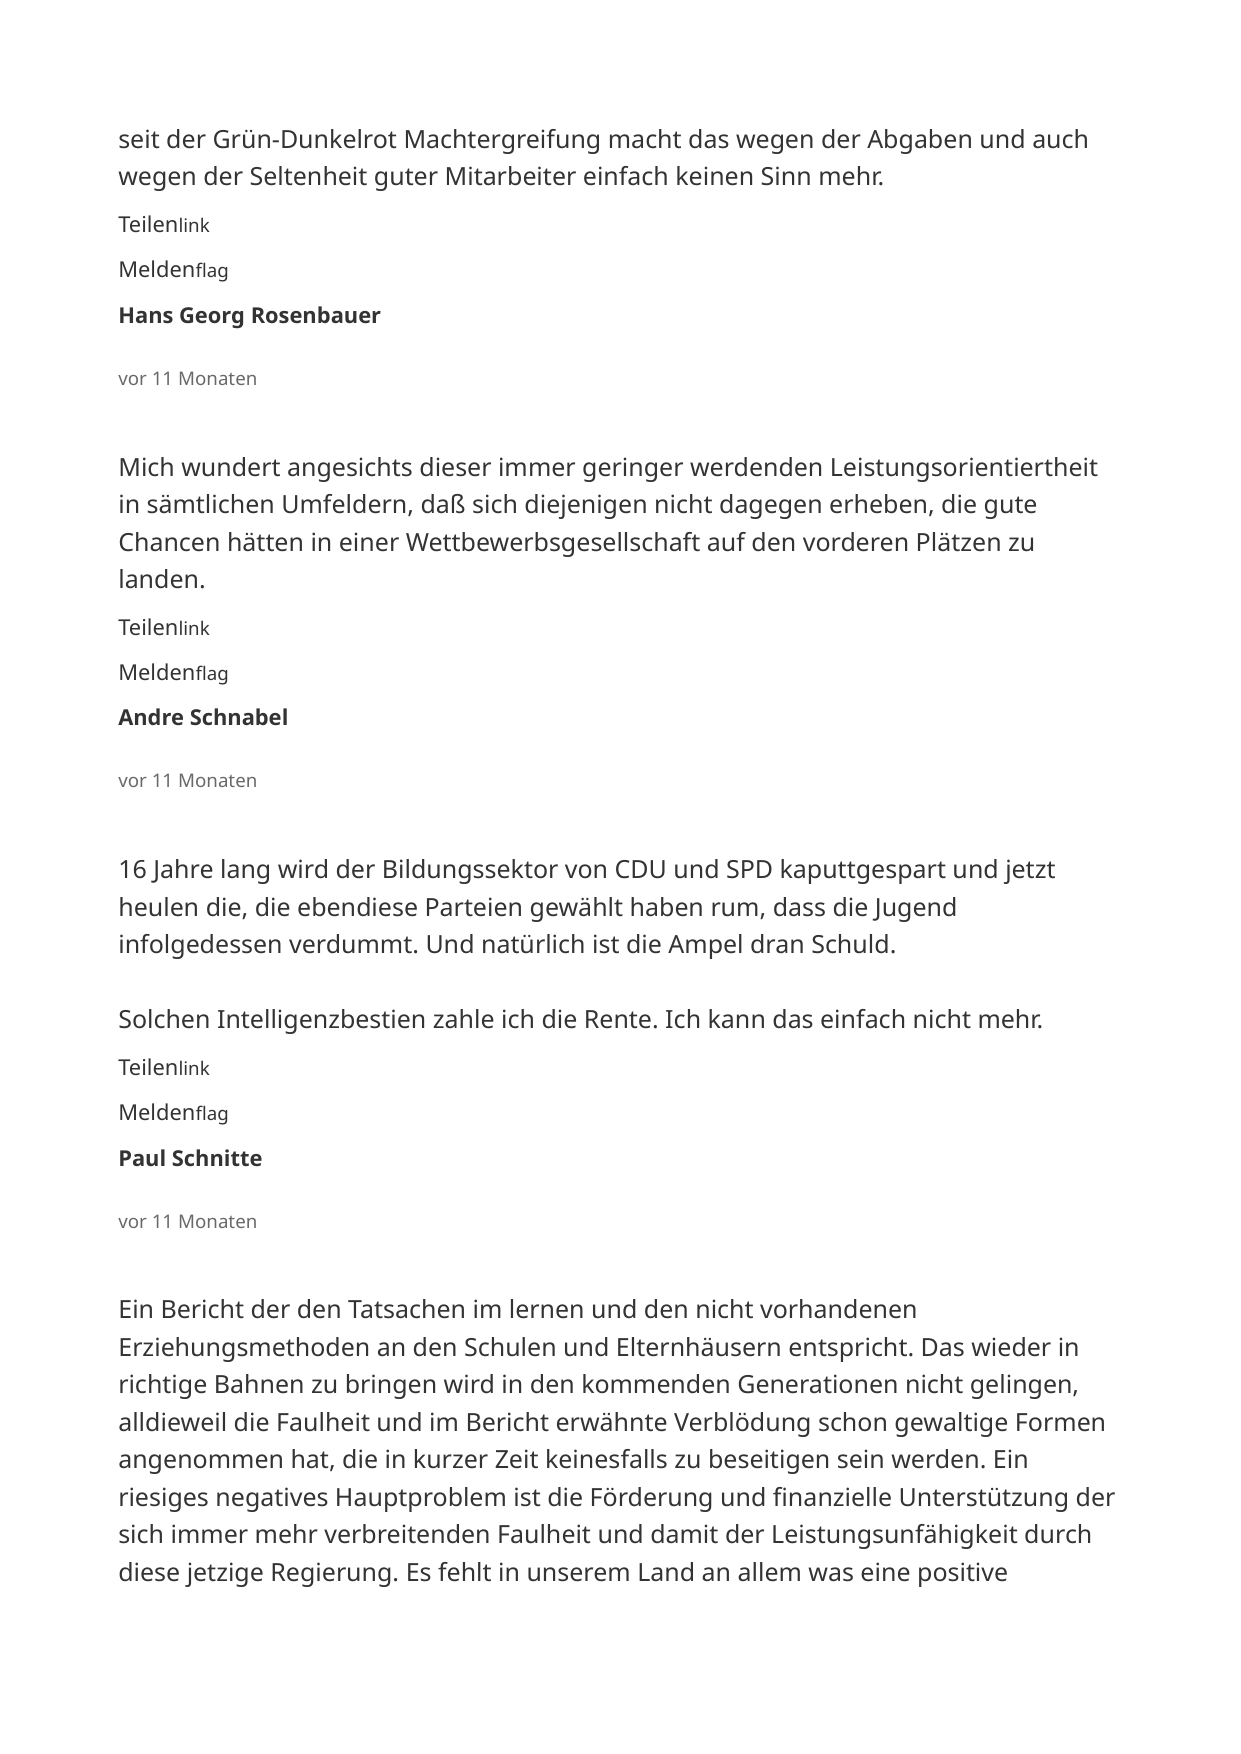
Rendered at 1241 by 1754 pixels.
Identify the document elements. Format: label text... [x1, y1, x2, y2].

text Meldenflag [118, 254, 1122, 284]
text Meldenflag [118, 657, 1122, 687]
text vor 11 Monaten [118, 365, 1117, 391]
text Mich wundert angesichts dieser immer geringer werdenden Leistungsorientiertheit in sämtlichen Umfeldern, daß sich diejenigen nicht dagegen erheben, die gute Chancen hätten in einer Wettbewerbsgesellschaft auf den vorderen Plätzen zu landen. [118, 446, 1122, 596]
text vor 11 Monaten [118, 768, 1117, 793]
text Teilenlink [118, 1052, 1122, 1081]
text Meldenflag [118, 1097, 1122, 1127]
text Teilenlink [118, 209, 1122, 238]
text Hans Georg Rosenbauer [118, 299, 1114, 329]
text Paul Schnitte [118, 1142, 1114, 1172]
text Andre Schnabel [118, 702, 1114, 732]
text Ein Bericht der den Tatsachen im lernen und den nicht vorhandenen Erziehungsmethoden an den Schulen und Elternhäusern entspricht. Das wieder in richtige Bahnen zu bringen wird in den kommenden Generationen nicht gelingen, alldieweil die Faulheit und im Bericht erwähnte Verblödung schon gewaltige Formen angenommen hat, die in kurzer Zeit keinesfalls zu beseitigen sein werden. Ein riesiges negatives Hauptproblem ist die Förderung und finanzielle Unterstützung der sich immer mehr verbreitenden Faulheit und damit der Leistungsunfähigkeit durch diese jetzige Regierung. Es fehlt in unserem Land an allem was eine positive [118, 1289, 1122, 1589]
text Teilenlink [118, 611, 1122, 641]
text seit der Grün-Dunkelrot Machtergreifung macht das wegen der Abgaben und auch wegen der Seltenheit guter Mitarbeiter einfach keinen Sinn mehr. [118, 118, 1122, 193]
text 16 Jahre lang wird der Bildungssektor von CDU und SPD kaputtgespart und jetzt heulen die, die ebendiese Parteien gewählt haben rum, dass die Jugend infolgedessen verdummt. Und natürlich ist die Ampel dran Schuld. Solchen Intelligenzbestien zahle ich die Rente. Ich kann das einfach nicht mehr. [118, 848, 1122, 1036]
text vor 11 Monaten [118, 1208, 1117, 1233]
